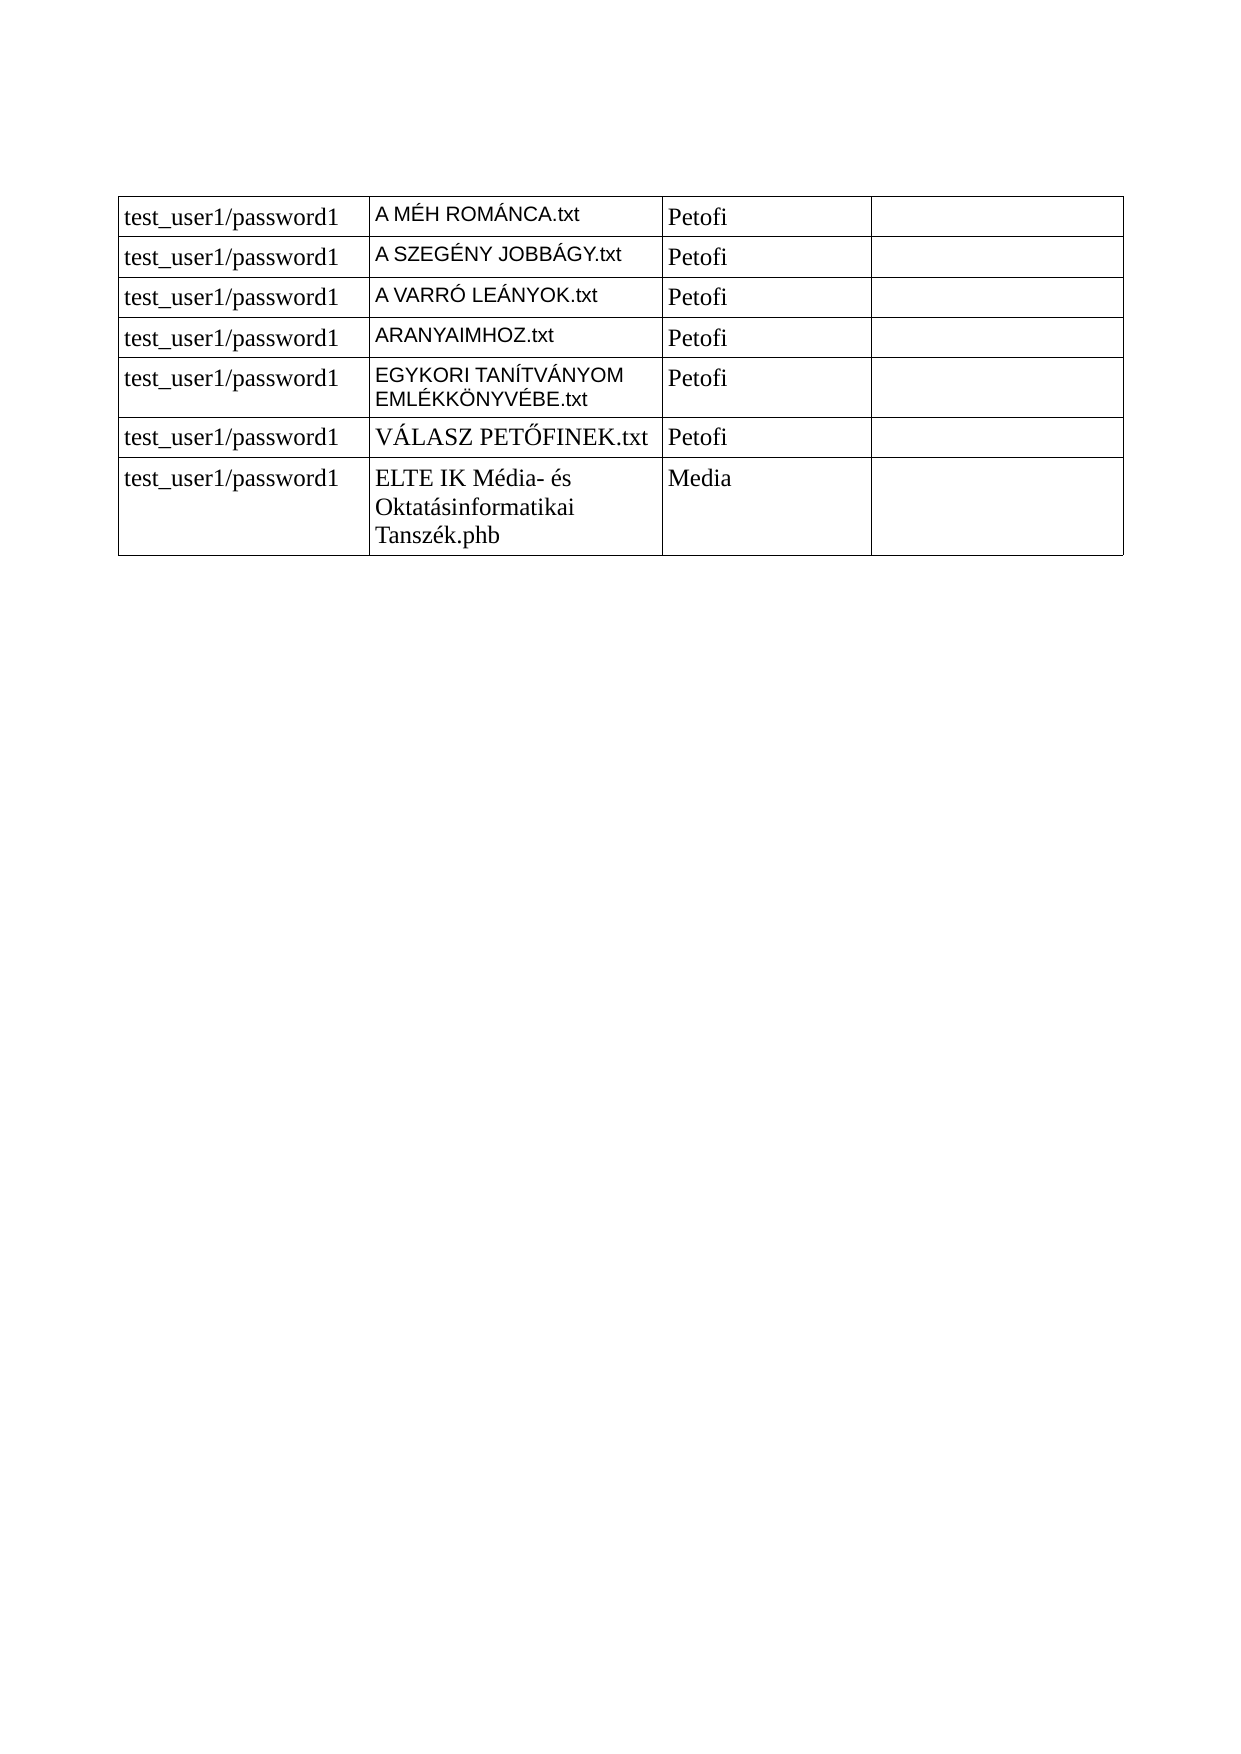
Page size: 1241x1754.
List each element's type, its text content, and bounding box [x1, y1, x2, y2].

table_cell [872, 318, 1123, 357]
table_cell A VARRÓ LEÁNYOK.txt [370, 278, 662, 317]
table_cell [872, 418, 1123, 457]
table_cell Media [663, 458, 871, 555]
table_cell test_user1/password1 [119, 458, 369, 555]
table_cell ELTE IK Média- és Oktatásinformatikai Tanszék.phb [370, 458, 662, 555]
table_cell A SZEGÉNY JOBBÁGY.txt [370, 237, 662, 277]
table_cell ARANYAIMHOZ.txt [370, 318, 662, 357]
table_cell Petofi [663, 318, 871, 357]
table_cell A MÉH ROMÁNCA.txt [370, 197, 662, 236]
table_cell Petofi [663, 418, 871, 457]
table_cell [872, 237, 1123, 277]
table_cell [872, 278, 1123, 317]
table_cell [872, 358, 1123, 417]
table_cell test_user1/password1 [119, 278, 369, 317]
table_cell Petofi [663, 237, 871, 277]
table_cell [872, 458, 1123, 555]
table_cell EGYKORI TANÍTVÁNYOM EMLÉKKÖNYVÉBE.txt [370, 358, 662, 417]
table_cell test_user1/password1 [119, 197, 369, 236]
table_cell test_user1/password1 [119, 418, 369, 457]
table_cell test_user1/password1 [119, 237, 369, 277]
table_cell Petofi [663, 358, 871, 417]
table_cell [872, 197, 1123, 236]
table_cell VÁLASZ PETŐFINEK.txt [370, 418, 662, 457]
table_cell Petofi [663, 197, 871, 236]
table_cell test_user1/password1 [119, 358, 369, 417]
table_cell test_user1/password1 [119, 318, 369, 357]
table_cell Petofi [663, 278, 871, 317]
